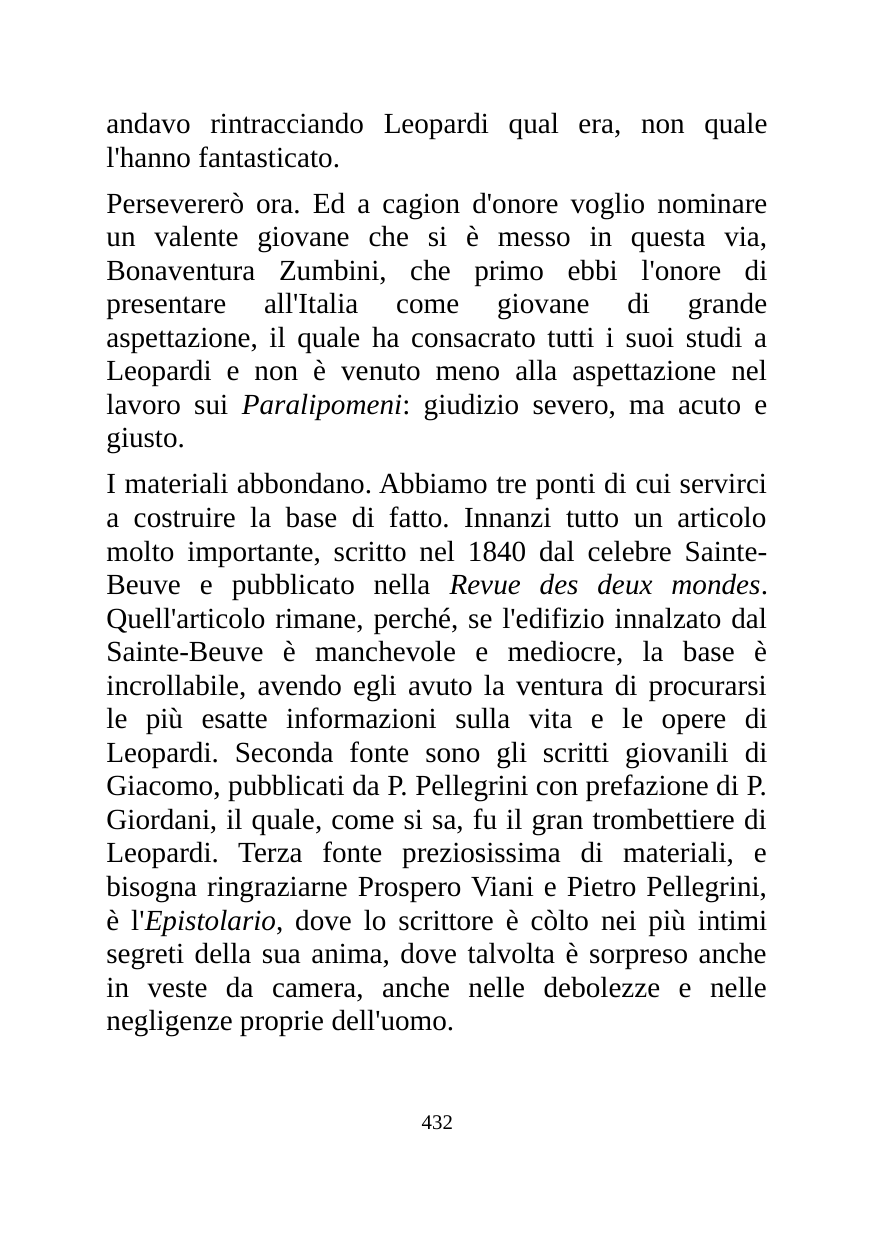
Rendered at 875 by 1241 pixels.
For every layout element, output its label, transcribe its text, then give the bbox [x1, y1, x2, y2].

text andavo rintracciando Leopardi qual era, non quale l'hanno fantasticato. [106, 106, 768, 173]
text I materiali abbondano. Abbiamo tre ponti di cui servirci a costruire la base di fatto. Innanzi tutto un articolo molto importante, scritto nel 1840 dal celebre Sainte-Beuve e pubblicato nella Revue des deux mondes. Quell'articolo rimane, perché, se l'edifizio innalzato dal Sainte-Beuve è manchevole e mediocre, la base è incrollabile, avendo egli avuto la ventura di procurarsi le più esatte informazioni sulla vita e le opere di Leopardi. Seconda fonte sono gli scritti giovanili di Giacomo, pubblicati da P. Pellegrini con prefazione di P. Giordani, il quale, come si sa, fu il gran trombettiere di Leopardi. Terza fonte preziosissima di materiali, e bisogna ringraziarne Prospero Viani e Pietro Pellegrini, è l'Epistolario, dove lo scrittore è còlto nei più intimi segreti della sua anima, dove talvolta è sorpreso anche in veste da camera, anche nelle debolezze e nelle negligenze proprie dell'uomo. [106, 467, 768, 1037]
text Persevererò ora. Ed a cagion d'onore voglio nominare un valente giovane che si è messo in questa via, Bonaventura Zumbini, che primo ebbi l'onore di presentare all'Italia come giovane di grande aspettazione, il quale ha consacrato tutti i suoi studi a Leopardi e non è venuto meno alla aspettazione nel lavoro sui Paralipomeni: giudizio severo, ma acuto e giusto. [106, 186, 768, 454]
